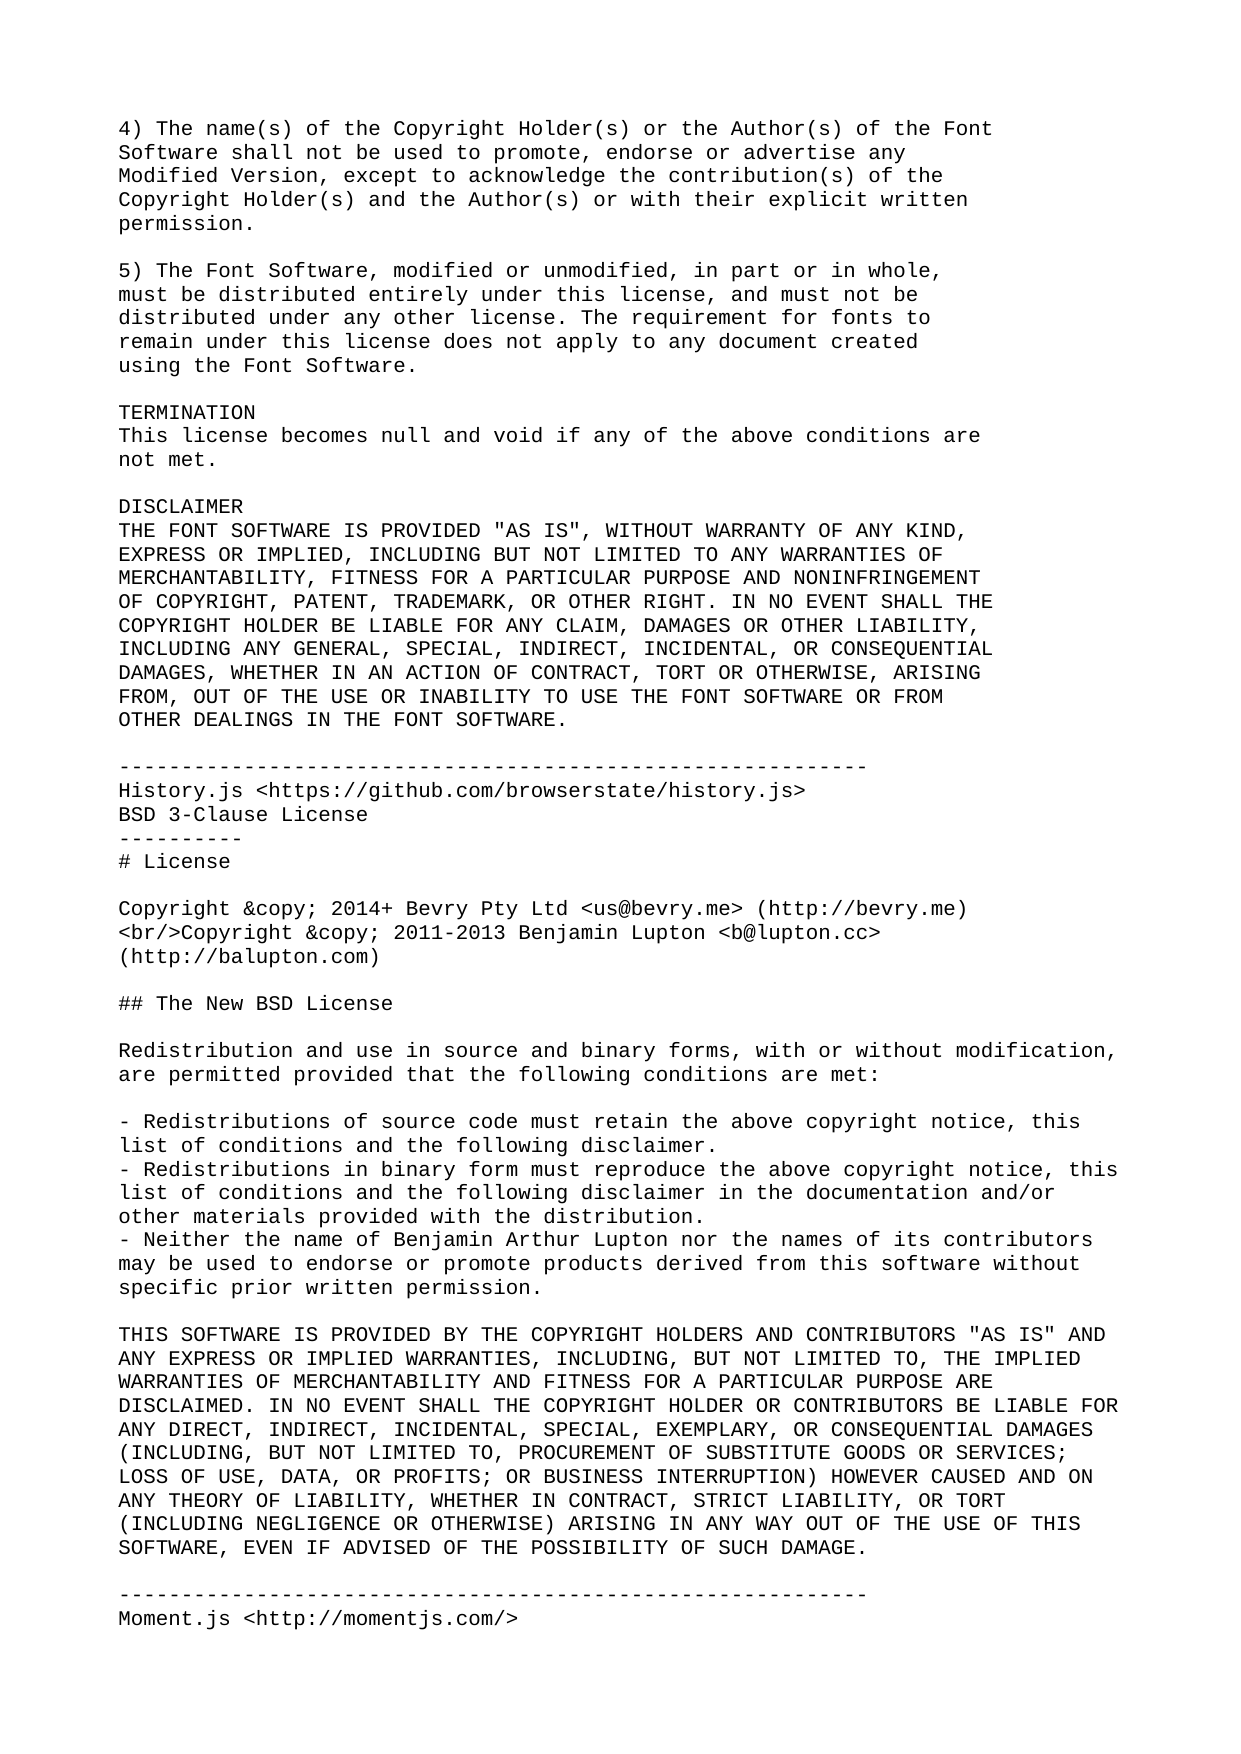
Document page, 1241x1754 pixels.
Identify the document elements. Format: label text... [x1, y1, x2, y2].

text distributed under any other license. The requirement for fonts to [118, 307, 1122, 331]
text TERMINATION [118, 402, 1122, 426]
text Copyright &copy; 2014+ Bevry Pty Ltd <us@bevry.me> (http://bevry.me) [118, 898, 1122, 922]
text Redistribution and use in source and binary forms, with or without modification, are permitted provided that the following conditions are met: [118, 1040, 1122, 1088]
text permission. [118, 213, 1122, 236]
text This license becomes null and void if any of the above conditions are [118, 426, 1122, 449]
text not met. [118, 449, 1122, 473]
text must be distributed entirely under this license, and must not be [118, 284, 1122, 307]
text <br/>Copyright &copy; 2011-2013 Benjamin Lupton <b@lupton.cc> (http://balupton.com) [118, 922, 1122, 969]
text MERCHANTABILITY, FITNESS FOR A PARTICULAR PURPOSE AND NONINFRINGEMENT [118, 567, 1122, 591]
text INCLUDING ANY GENERAL, SPECIAL, INDIRECT, INCIDENTAL, OR CONSEQUENTIAL [118, 638, 1122, 662]
text 5) The Font Software, modified or unmodified, in part or in whole, [118, 260, 1122, 284]
text Copyright Holder(s) and the Author(s) or with their explicit written [118, 189, 1122, 213]
text EXPRESS OR IMPLIED, INCLUDING BUT NOT LIMITED TO ANY WARRANTIES OF [118, 544, 1122, 567]
text Moment.js <http://momentjs.com/> [118, 1608, 1122, 1631]
text Software shall not be used to promote, endorse or advertise any [118, 142, 1122, 165]
text ## The New BSD License [118, 993, 1122, 1017]
text DISCLAIMER [118, 496, 1122, 520]
text History.js <https://github.com/browserstate/history.js> [118, 780, 1122, 804]
text DAMAGES, WHETHER IN AN ACTION OF CONTRACT, TORT OR OTHERWISE, ARISING [118, 662, 1122, 686]
text OTHER DEALINGS IN THE FONT SOFTWARE. [118, 709, 1122, 733]
text - Neither the name of Benjamin Arthur Lupton nor the names of its contributors may be used to endorse or promote products derived from this software without specific prior written permission. [118, 1229, 1122, 1300]
text - Redistributions of source code must retain the above copyright notice, this list of conditions and the following disclaimer. [118, 1111, 1122, 1158]
text using the Font Software. [118, 354, 1122, 378]
text 4) The name(s) of the Copyright Holder(s) or the Author(s) of the Font [118, 118, 1122, 142]
text FROM, OUT OF THE USE OR INABILITY TO USE THE FONT SOFTWARE OR FROM [118, 686, 1122, 709]
text ------------------------------------------------------------ [118, 1584, 1122, 1608]
text THE FONT SOFTWARE IS PROVIDED "AS IS", WITHOUT WARRANTY OF ANY KIND, [118, 520, 1122, 544]
text BSD 3-Clause License [118, 804, 1122, 827]
text ------------------------------------------------------------ [118, 757, 1122, 780]
text # License [118, 851, 1122, 875]
text THIS SOFTWARE IS PROVIDED BY THE COPYRIGHT HOLDERS AND CONTRIBUTORS "AS IS" AND ANY EXPRESS OR IMPLIED WARRANTIES, INCLUDING, BUT NOT LIMITED TO, THE IMPLIED WARRANTIES OF MERCHANTABILITY AND FITNESS FOR A PARTICULAR PURPOSE ARE DISCLAIMED. IN NO EVENT SHALL THE COPYRIGHT HOLDER OR CONTRIBUTORS BE LIABLE FOR ANY DIRECT, INDIRECT, INCIDENTAL, SPECIAL, EXEMPLARY, OR CONSEQUENTIAL DAMAGES (INCLUDING, BUT NOT LIMITED TO, PROCUREMENT OF SUBSTITUTE GOODS OR SERVICES; LOSS OF USE, DATA, OR PROFITS; OR BUSINESS INTERRUPTION) HOWEVER CAUSED AND ON ANY THEORY OF LIABILITY, WHETHER IN CONTRACT, STRICT LIABILITY, OR TORT (INCLUDING NEGLIGENCE OR OTHERWISE) ARISING IN ANY WAY OUT OF THE USE OF THIS SOFTWARE, EVEN IF ADVISED OF THE POSSIBILITY OF SUCH DAMAGE. [118, 1324, 1122, 1561]
text Modified Version, except to acknowledge the contribution(s) of the [118, 165, 1122, 189]
text ---------- [118, 827, 1122, 851]
text OF COPYRIGHT, PATENT, TRADEMARK, OR OTHER RIGHT. IN NO EVENT SHALL THE [118, 591, 1122, 615]
text remain under this license does not apply to any document created [118, 331, 1122, 354]
text COPYRIGHT HOLDER BE LIABLE FOR ANY CLAIM, DAMAGES OR OTHER LIABILITY, [118, 615, 1122, 638]
text - Redistributions in binary form must reproduce the above copyright notice, this list of conditions and the following disclaimer in the documentation and/or other materials provided with the distribution. [118, 1158, 1122, 1229]
